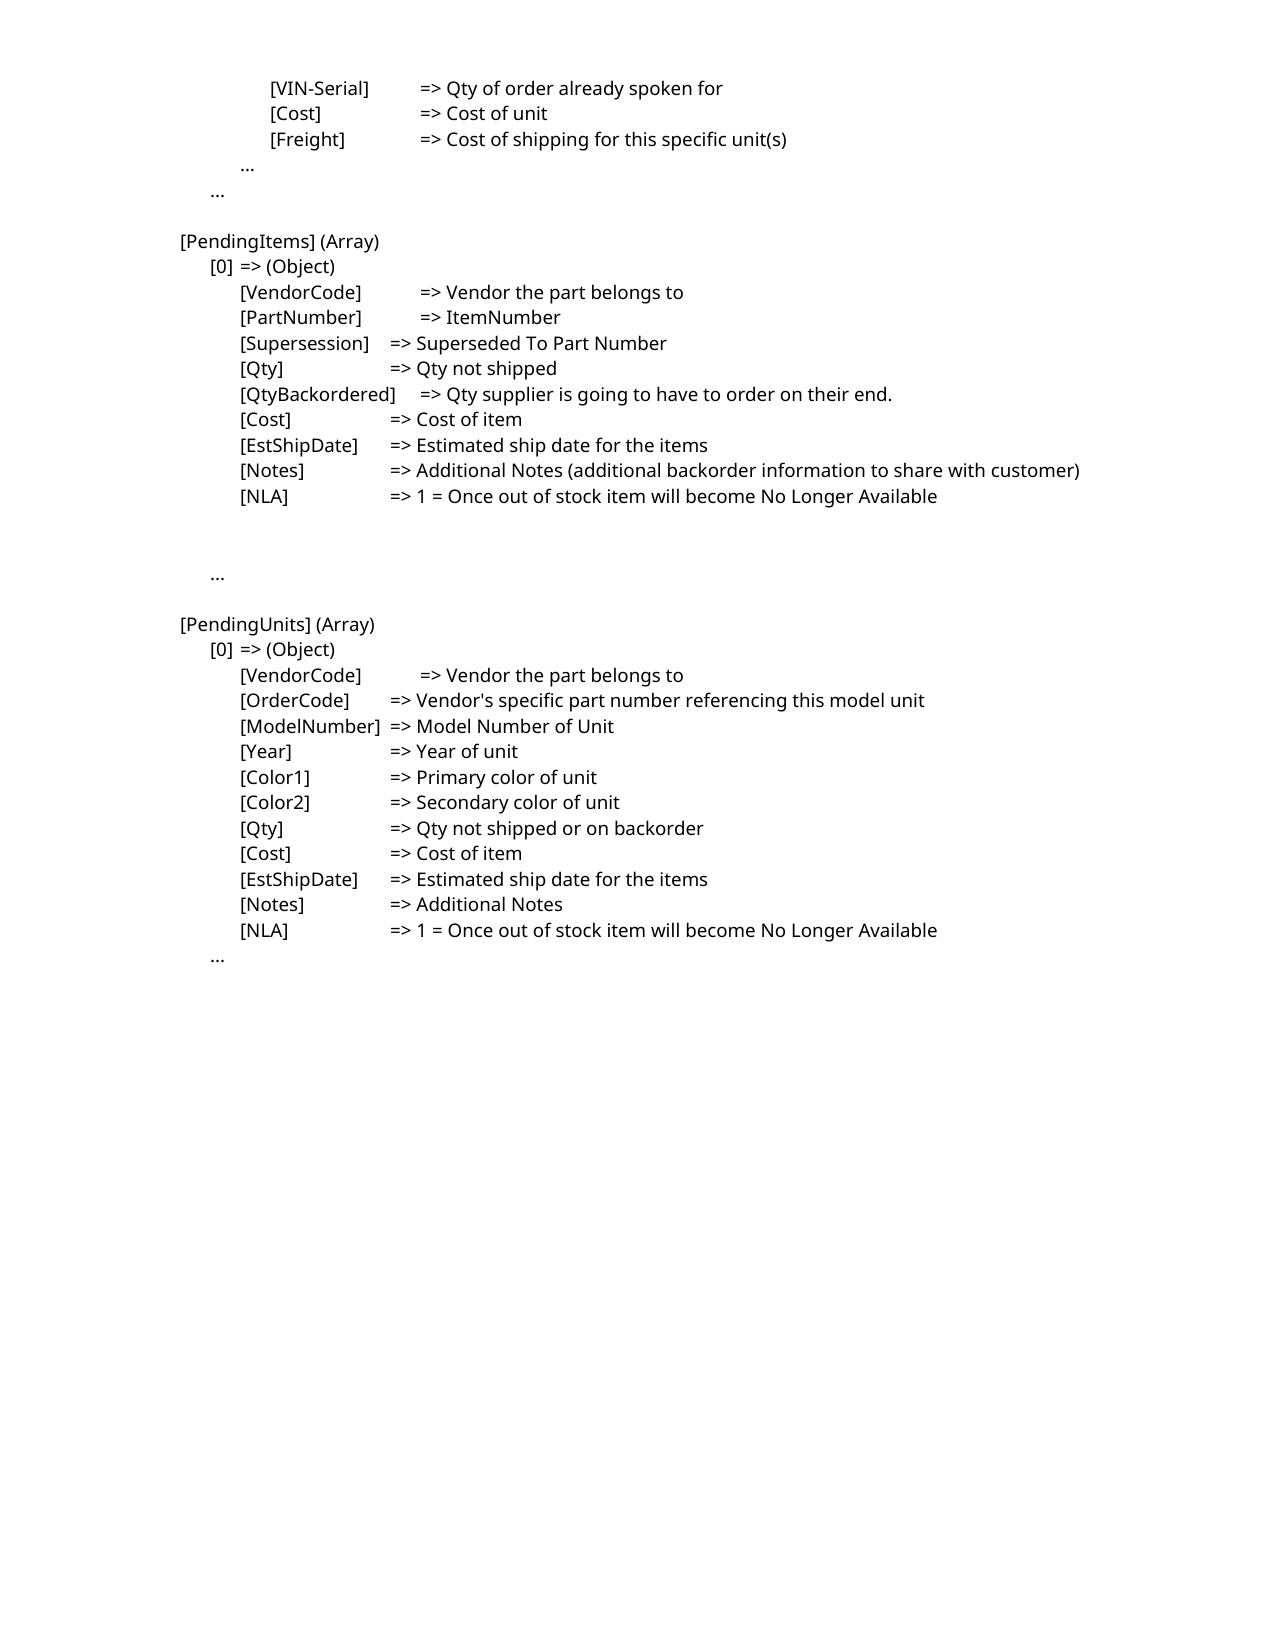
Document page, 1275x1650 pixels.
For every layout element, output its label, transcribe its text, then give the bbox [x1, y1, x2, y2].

text ... [150, 943, 1125, 968]
text [Cost] => Cost of item [150, 841, 1125, 866]
text [EstShipDate] => Estimated ship date for the items [150, 866, 1125, 892]
text [0] => (Object) [150, 636, 1125, 662]
text [NLA] => 1 = Once out of stock item will become No Longer Available [150, 483, 1125, 509]
text [Freight] => Cost of shipping for this specific unit(s) [150, 126, 1125, 152]
text [EstShipDate] => Estimated ship date for the items [150, 432, 1125, 458]
text [Qty] => Qty not shipped or on backorder [150, 815, 1125, 841]
text [VIN-Serial] => Qty of order already spoken for [150, 75, 1125, 101]
text [VendorCode] => Vendor the part belongs to [150, 279, 1125, 305]
text [Notes] => Additional Notes [150, 892, 1125, 917]
text ... [150, 177, 1125, 203]
text [PendingUnits] (Array) [150, 611, 1125, 636]
text [Year] => Year of unit [150, 738, 1125, 764]
text [Color2] => Secondary color of unit [150, 789, 1125, 815]
text [0] => (Object) [150, 254, 1125, 279]
text [Cost] => Cost of unit [150, 101, 1125, 126]
text … [150, 152, 1125, 177]
text [PendingItems] (Array) [150, 228, 1125, 254]
text [OrderCode] => Vendor's specific part number referencing this model unit [150, 687, 1125, 713]
text [PartNumber] => ItemNumber [150, 305, 1125, 330]
text [QtyBackordered] => Qty supplier is going to have to order on their end. [150, 381, 1125, 407]
text [NLA] => 1 = Once out of stock item will become No Longer Available [150, 917, 1125, 943]
text [Supersession] => Superseded To Part Number [150, 330, 1125, 356]
text [Qty] => Qty not shipped [150, 356, 1125, 381]
text [ModelNumber] => Model Number of Unit [150, 713, 1125, 738]
text [VendorCode] => Vendor the part belongs to [150, 662, 1125, 687]
text [Notes] => Additional Notes (additional backorder information to share with customer) [150, 458, 1125, 483]
text [Color1] => Primary color of unit [150, 764, 1125, 789]
text ... [150, 560, 1125, 585]
text [Cost] => Cost of item [150, 407, 1125, 432]
